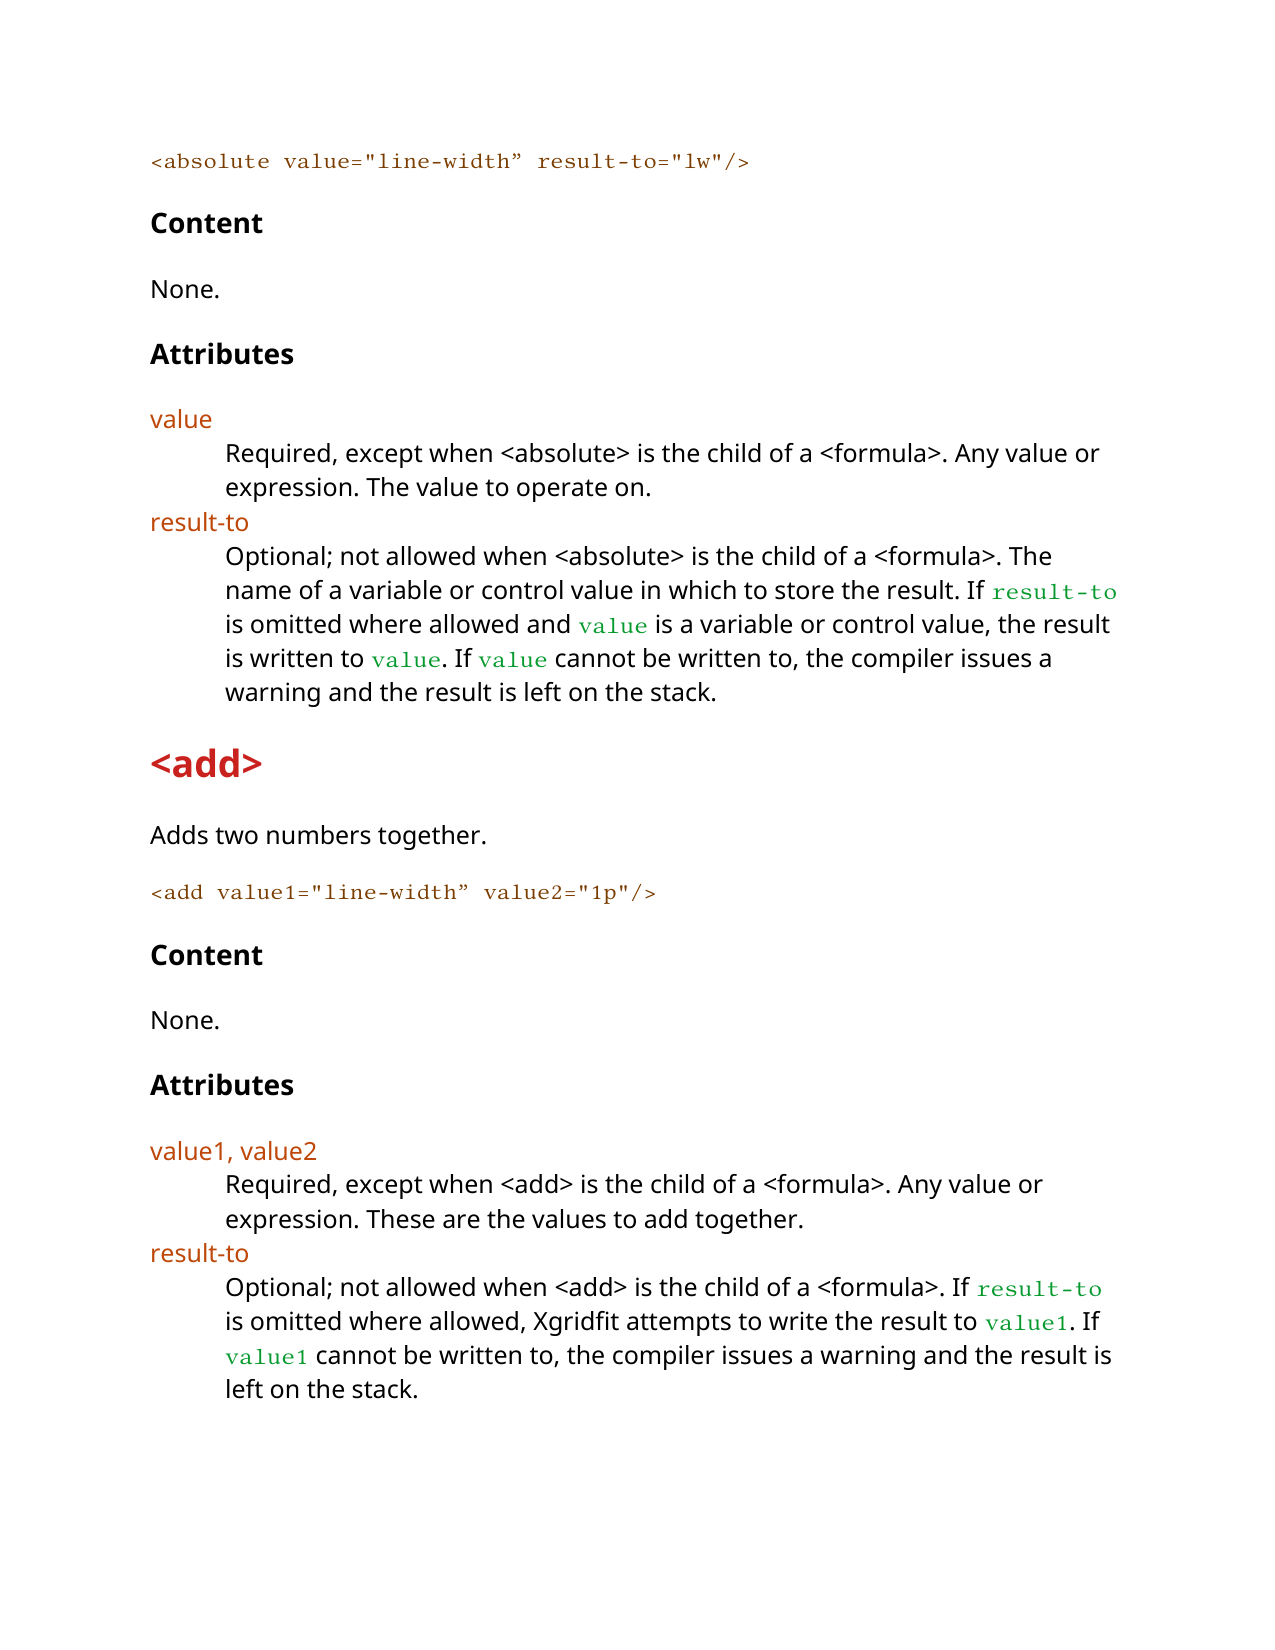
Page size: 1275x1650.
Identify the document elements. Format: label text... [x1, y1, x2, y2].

text Optional; not allowed when <add> is the child of a <formula>. If result-to is omitted where allowed, Xgridfit attempts to write the result to value1. If value1 cannot be written to, the compiler issues a warning and the result is left on the stack. [225, 1269, 1125, 1406]
subtitle Attributes [150, 334, 1125, 373]
text <absolute value="line-width” result-to="lw"/> [150, 150, 1125, 174]
subtitle Attributes [150, 1066, 1125, 1104]
text result-to [150, 1235, 1125, 1269]
text Required, except when <add> is the child of a <formula>. Any value or expression. These are the values to add together. [225, 1167, 1125, 1235]
text Adds two numbers together. [150, 818, 1125, 852]
subtitle Content [150, 935, 1125, 973]
text value1, value2 [150, 1133, 1125, 1167]
text None. [150, 1002, 1125, 1036]
text None. [150, 271, 1125, 305]
text value [150, 402, 1125, 436]
subtitle Content [150, 204, 1125, 242]
text <add value1="line-width” value2="1p"/> [150, 881, 1125, 905]
text Optional; not allowed when <absolute> is the child of a <formula>. The name of a variable or control value in which to store the result. If result-to is omitted where allowed and value is a variable or control value, the result is written to value. If value cannot be written to, the compiler issues a warning and the result is left on the stack. [225, 538, 1125, 708]
text result-to [150, 504, 1125, 538]
text Required, except when <absolute> is the child of a <formula>. Any value or expression. The value to operate on. [225, 436, 1125, 504]
subtitle <add> [150, 738, 1125, 789]
